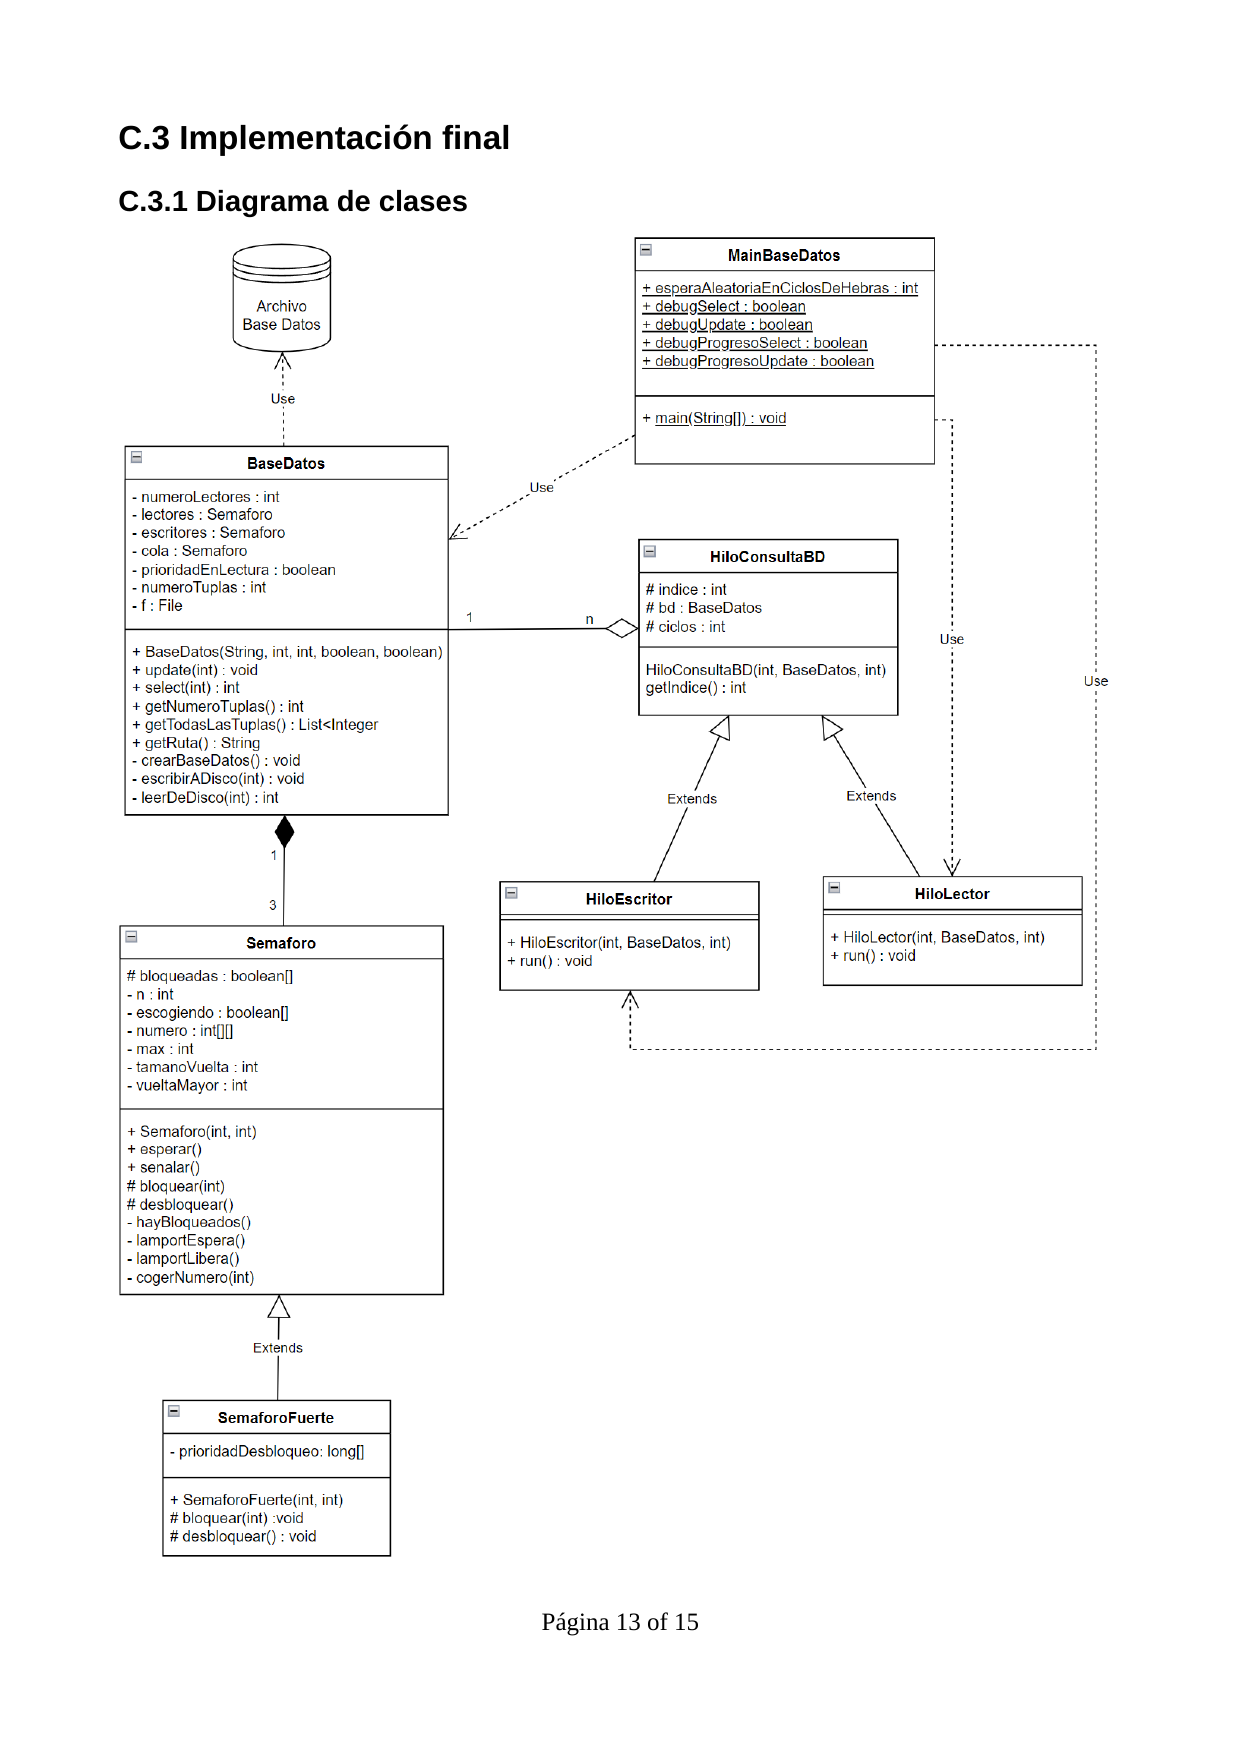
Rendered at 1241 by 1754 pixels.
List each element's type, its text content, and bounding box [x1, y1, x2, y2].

picture [110, 233, 1127, 1564]
subtitle C.3.1 Diagrama de clases [118, 184, 1122, 217]
subtitle C.3 Implementación final [118, 118, 1122, 157]
